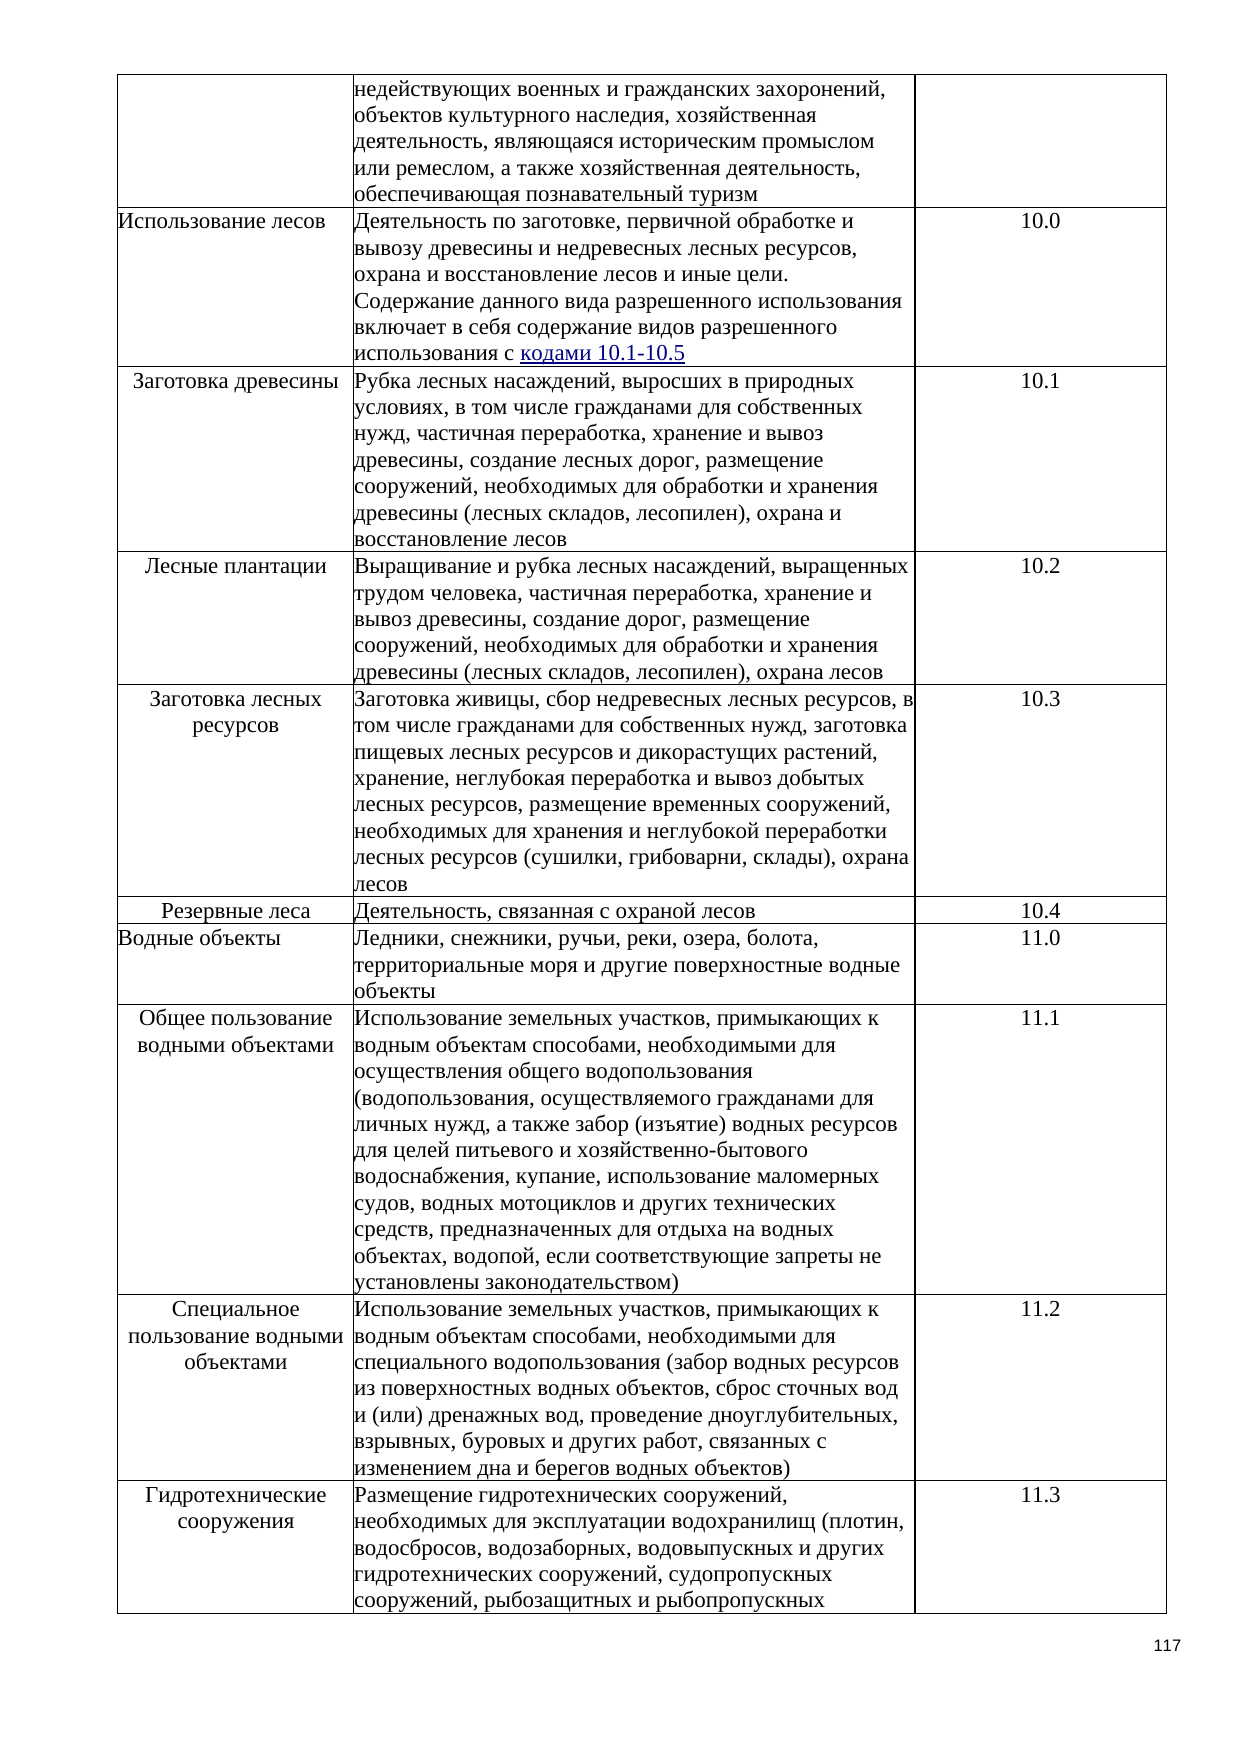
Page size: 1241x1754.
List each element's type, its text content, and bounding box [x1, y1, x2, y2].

table_cell Лесные плантации [118, 552, 353, 684]
table_cell недействующих военных и гражданских захоронений, объектов культурного наследия, хозяйственная деятельность, являющаяся историческим промыслом или ремеслом, а также хозяйственная деятельность, обеспечивающая познавательный туризм [354, 75, 914, 207]
table_cell Заготовка лесных ресурсов [118, 685, 353, 896]
table_cell 11.3 [916, 1481, 1166, 1613]
table_cell Специальное пользование водными объектами [118, 1295, 353, 1480]
table_cell Рубка лесных насаждений, выросших в природных условиях, в том числе гражданами для собственных нужд, частичная переработка, хранение и вывоз древесины, создание лесных дорог, размещение сооружений, необходимых для обработки и хранения древесины (лесных складов, лесопилен), охрана и восстановление лесов [354, 367, 914, 551]
table_cell 10.2 [916, 552, 1166, 684]
table_cell 10.0 [916, 208, 1166, 366]
table_cell Ледники, снежники, ручьи, реки, озера, болота, территориальные моря и другие поверхностные водные объекты [354, 924, 914, 1003]
table_cell 11.1 [916, 1005, 1166, 1294]
table_cell Деятельность по заготовке, первичной обработке и вывозу древесины и недревесных лесных ресурсов, охрана и восстановление лесов и иные цели. Содержание данного вида разрешенного использования включает в себя содержание видов разрешенного использования с кодами 10.1-10.5 [354, 208, 914, 366]
table_cell 10.3 [916, 685, 1166, 896]
table_cell Использование лесов [118, 208, 353, 366]
table_cell Использование земельных участков, примыкающих к водным объектам способами, необходимыми для специального водопользования (забор водных ресурсов из поверхностных водных объектов, сброс сточных вод и (или) дренажных вод, проведение дноуглубительных, взрывных, буровых и других работ, связанных с изменением дна и берегов водных объектов) [354, 1295, 914, 1480]
table_cell Заготовка древесины [118, 367, 353, 551]
table_cell 10.1 [916, 367, 1166, 551]
table_cell Гидротехнические сооружения [118, 1481, 353, 1613]
table_cell Выращивание и рубка лесных насаждений, выращенных трудом человека, частичная переработка, хранение и вывоз древесины, создание дорог, размещение сооружений, необходимых для обработки и хранения древесины (лесных складов, лесопилен), охрана лесов [354, 552, 914, 684]
table_cell Общее пользование водными объектами [118, 1005, 353, 1294]
table_cell Резервные леса [118, 897, 353, 923]
table_cell [118, 75, 353, 207]
table_cell Заготовка живицы, сбор недревесных лесных ресурсов, в том числе гражданами для собственных нужд, заготовка пищевых лесных ресурсов и дикорастущих растений, хранение, неглубокая переработка и вывоз добытых лесных ресурсов, размещение временных сооружений, необходимых для хранения и неглубокой переработки лесных ресурсов (сушилки, грибоварни, склады), охрана лесов [354, 685, 914, 896]
table_cell 11.2 [916, 1295, 1166, 1480]
table_cell 10.4 [916, 897, 1166, 923]
table_cell Деятельность, связанная с охраной лесов [354, 897, 914, 923]
table_cell 11.0 [916, 924, 1166, 1003]
table_cell Использование земельных участков, примыкающих к водным объектам способами, необходимыми для осуществления общего водопользования (водопользования, осуществляемого гражданами для личных нужд, а также забор (изъятие) водных ресурсов для целей питьевого и хозяйственно-бытового водоснабжения, купание, использование маломерных судов, водных мотоциклов и других технических средств, предназначенных для отдыха на водных объектах, водопой, если соответствующие запреты не установлены законодательством) [354, 1005, 914, 1294]
table_cell Водные объекты [118, 924, 353, 1003]
table_cell [916, 75, 1166, 207]
table_cell Размещение гидротехнических сооружений, необходимых для эксплуатации водохранилищ (плотин, водосбросов, водозаборных, водовыпускных и других гидротехнических сооружений, судопропускных сооружений, рыбозащитных и рыбопропускных [354, 1481, 914, 1613]
